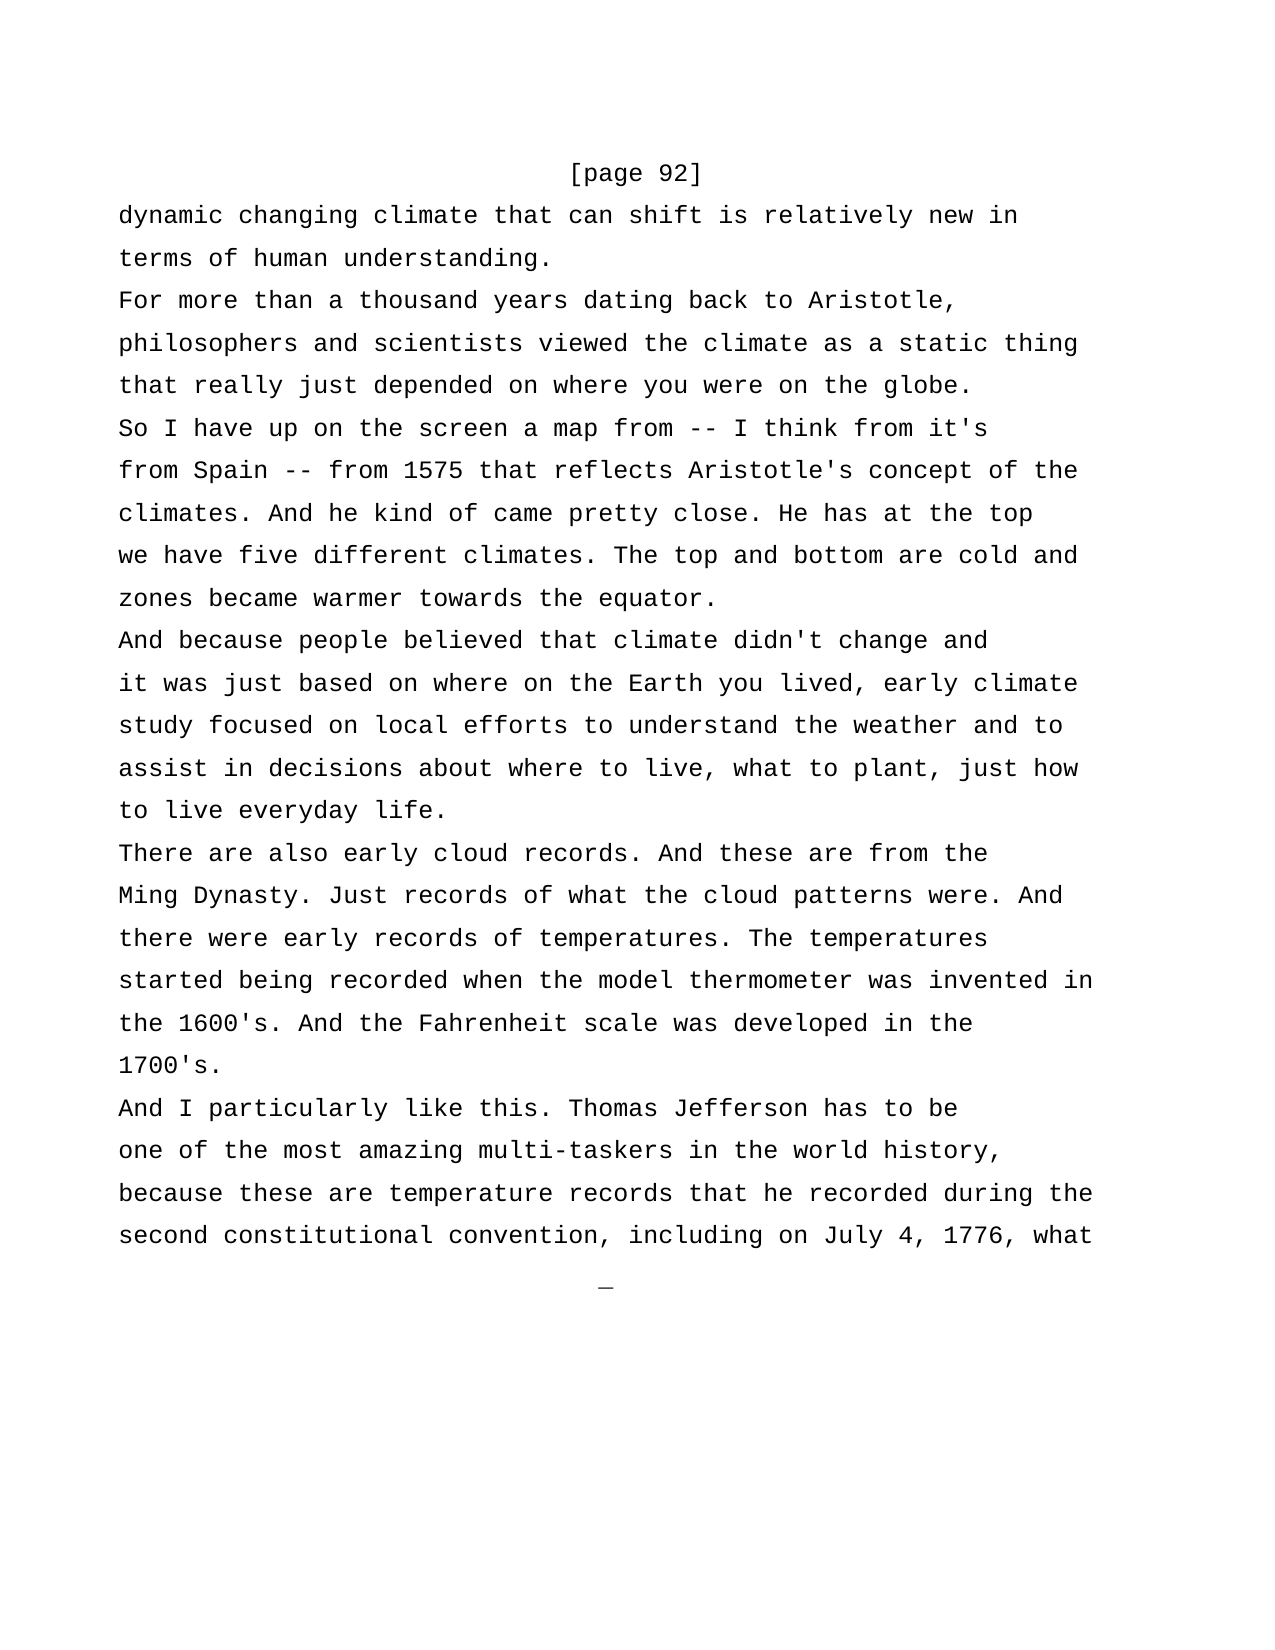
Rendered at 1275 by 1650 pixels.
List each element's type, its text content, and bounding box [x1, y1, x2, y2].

text dynamic changing climate that can shift is relatively new in [118, 203, 1157, 231]
text we have five different climates. The top and bottom are cold and [118, 543, 1157, 571]
text So I have up on the screen a map from -- I think from it's [118, 416, 1157, 444]
text from Spain -- from 1575 that reflects Aristotle's concept of the [118, 458, 1157, 486]
text _ [118, 1266, 1157, 1294]
text And I particularly like this. Thomas Jefferson has to be [118, 1096, 1157, 1124]
text 1700's. [118, 1053, 1157, 1081]
text the 1600's. And the Fahrenheit scale was developed in the [118, 1011, 1157, 1039]
text because these are temperature records that he recorded during the [118, 1181, 1157, 1209]
text There are also early cloud records. And these are from the [118, 841, 1157, 869]
text And because people believed that climate didn't change and [118, 628, 1157, 656]
text to live everyday life. [118, 798, 1157, 826]
text zones became warmer towards the equator. [118, 586, 1157, 614]
text second constitutional convention, including on July 4, 1776, what [118, 1223, 1157, 1251]
text started being recorded when the model thermometer was invented in [118, 968, 1157, 996]
text there were early records of temperatures. The temperatures [118, 926, 1157, 954]
text [page 92] [118, 161, 1157, 189]
text climates. And he kind of came pretty close. He has at the top [118, 501, 1157, 529]
text one of the most amazing multi-taskers in the world history, [118, 1138, 1157, 1166]
text Ming Dynasty. Just records of what the cloud patterns were. And [118, 883, 1157, 911]
text assist in decisions about where to live, what to plant, just how [118, 756, 1157, 784]
text study focused on local efforts to understand the weather and to [118, 713, 1157, 741]
text terms of human understanding. [118, 246, 1157, 274]
text philosophers and scientists viewed the climate as a static thing [118, 331, 1157, 359]
text For more than a thousand years dating back to Aristotle, [118, 288, 1157, 316]
text that really just depended on where you were on the globe. [118, 373, 1157, 401]
text it was just based on where on the Earth you lived, early climate [118, 671, 1157, 699]
